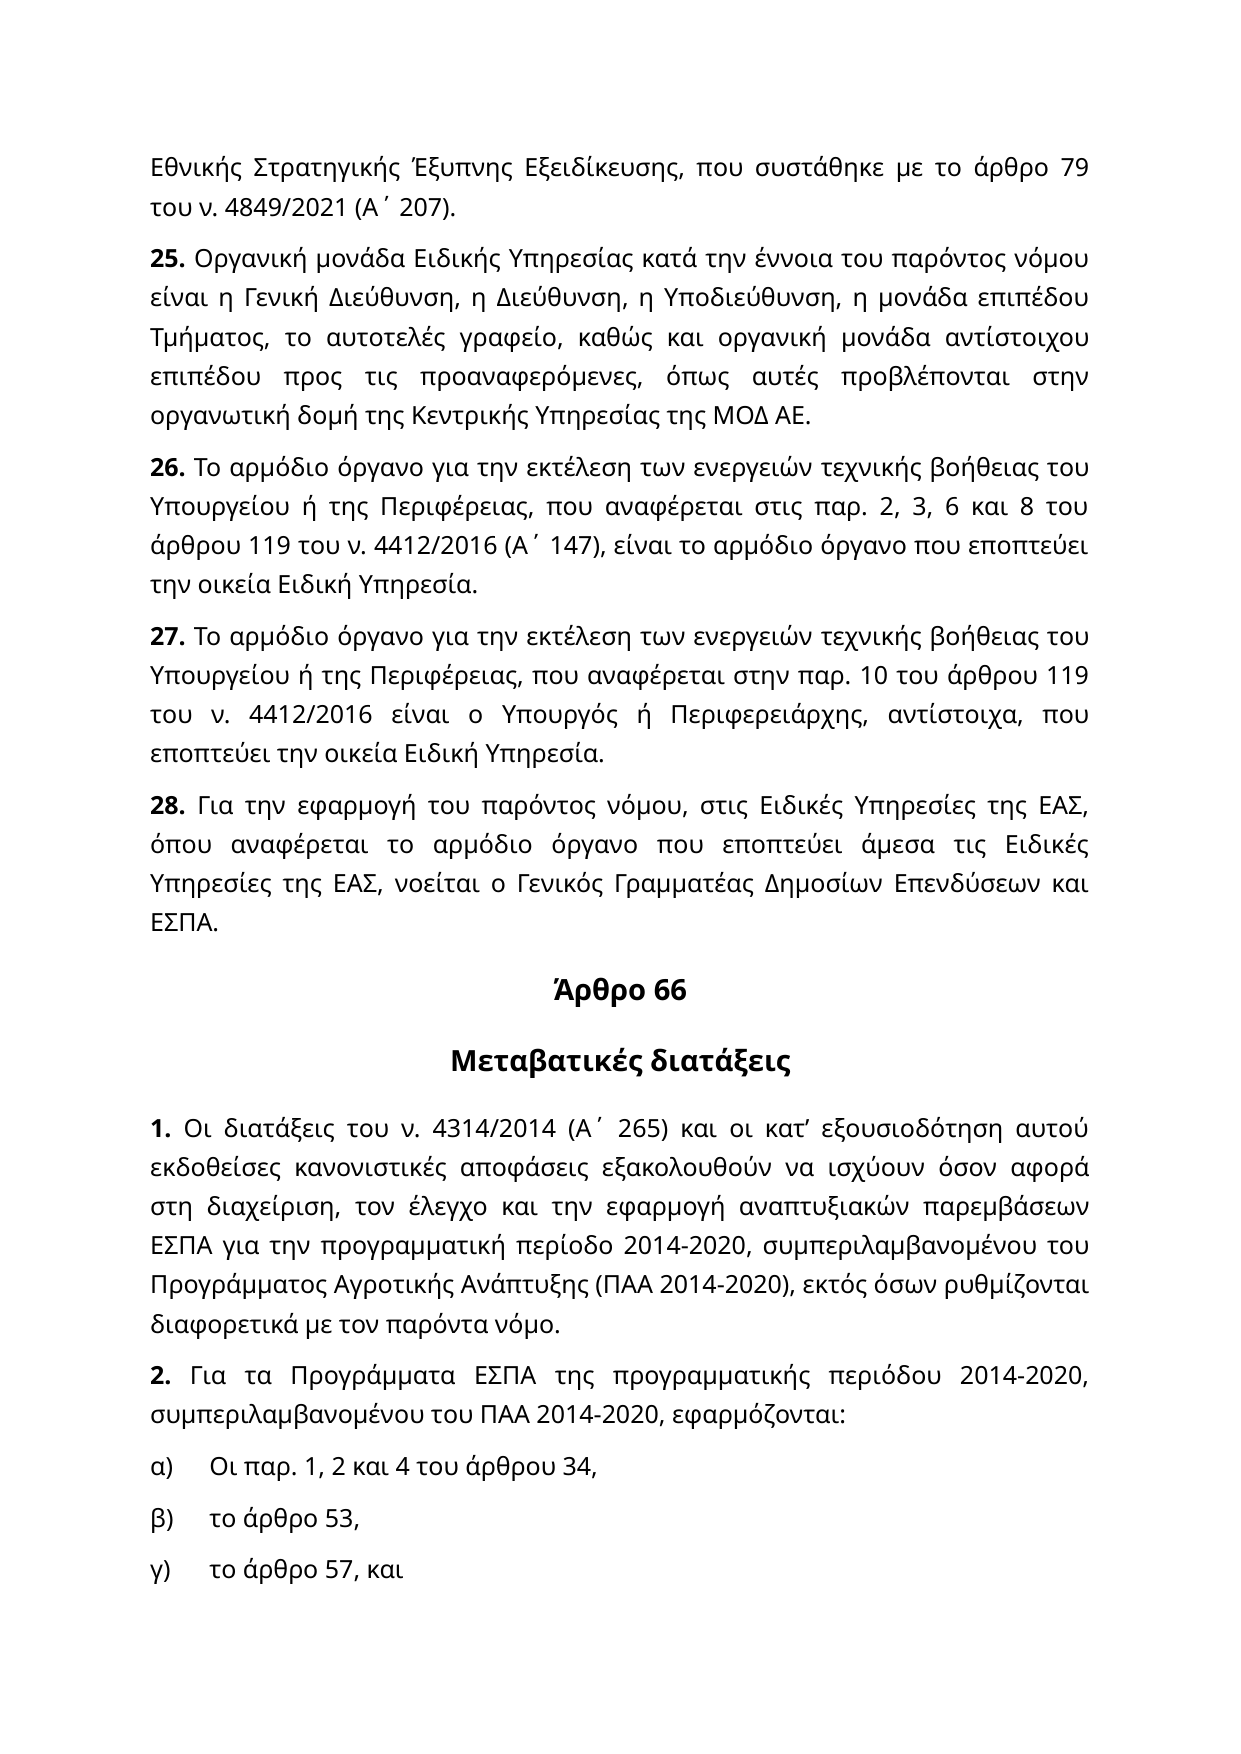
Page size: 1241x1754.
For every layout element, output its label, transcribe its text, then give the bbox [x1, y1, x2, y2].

text Εθνικής Στρατηγικής Έξυπνης Εξειδίκευσης, που συστάθηκε με το άρθρο 79 του ν. 4849/2021 (Α΄ 207). [150, 150, 1090, 223]
text 25. Οργανική μονάδα Ειδικής Υπηρεσίας κατά την έννοια του παρόντος νόμου είναι η Γενική Διεύθυνση, η Διεύθυνση, η Υποδιεύθυνση, η μονάδα επιπέδου Τμήματος, το αυτοτελές γραφείο, καθώς και οργανική μονάδα αντίστοιχου επιπέδου προς τις προαναφερόμενες, όπως αυτές προβλέπονται στην οργανωτική δομή της Κεντρικής Υπηρεσίας της ΜΟΔ ΑΕ. [150, 241, 1090, 432]
subtitle Μεταβατικές διατάξεις [150, 1040, 1090, 1079]
text 27. Το αρμόδιο όργανο για την εκτέλεση των ενεργειών τεχνικής βοήθειας του Υπουργείου ή της Περιφέρειας, που αναφέρεται στην παρ. 10 του άρθρου 119 του ν. 4412/2016 είναι ο Υπουργός ή Περιφερειάρχης, αντίστοιχα, που εποπτεύει την οικεία Ειδική Υπηρεσία. [150, 618, 1090, 770]
text 2. Για τα Προγράμματα ΕΣΠΑ της προγραμματικής περιόδου 2014-2020, συμπεριλαμβανομένου του ΠΑΑ 2014-2020, εφαρμόζονται: [150, 1358, 1090, 1431]
list γ) το άρθρο 57, και [150, 1552, 1090, 1586]
list β) το άρθρο 53, [150, 1500, 1090, 1534]
text 1. Οι διατάξεις του ν. 4314/2014 (Α΄ 265) και οι κατ’ εξουσιοδότηση αυτού εκδοθείσες κανονιστικές αποφάσεις εξακολουθούν να ισχύουν όσον αφορά στη διαχείριση, τον έλεγχο και την εφαρμογή αναπτυξιακών παρεμβάσεων ΕΣΠΑ για την προγραμματική περίοδο 2014-2020, συμπεριλαμβανομένου του Προγράμματος Αγροτικής Ανάπτυξης (ΠΑΑ 2014-2020), εκτός όσων ρυθμίζονται διαφορετικά με τον παρόντα νόμο. [150, 1110, 1090, 1340]
subtitle Άρθρο 66 [150, 969, 1090, 1009]
list α) Οι παρ. 1, 2 και 4 του άρθρου 34, [150, 1449, 1090, 1483]
text 26. Το αρμόδιο όργανο για την εκτέλεση των ενεργειών τεχνικής βοήθειας του Υπουργείου ή της Περιφέρειας, που αναφέρεται στις παρ. 2, 3, 6 και 8 του άρθρου 119 του ν. 4412/2016 (Α΄ 147), είναι το αρμόδιο όργανο που εποπτεύει την οικεία Ειδική Υπηρεσία. [150, 449, 1090, 601]
text 28. Για την εφαρμογή του παρόντος νόμου, στις Ειδικές Υπηρεσίες της ΕΑΣ, όπου αναφέρεται το αρμόδιο όργανο που εποπτεύει άμεσα τις Ειδικές Υπηρεσίες της ΕΑΣ, νοείται ο Γενικός Γραμματέας Δημοσίων Επενδύσεων και ΕΣΠΑ. [150, 787, 1090, 939]
